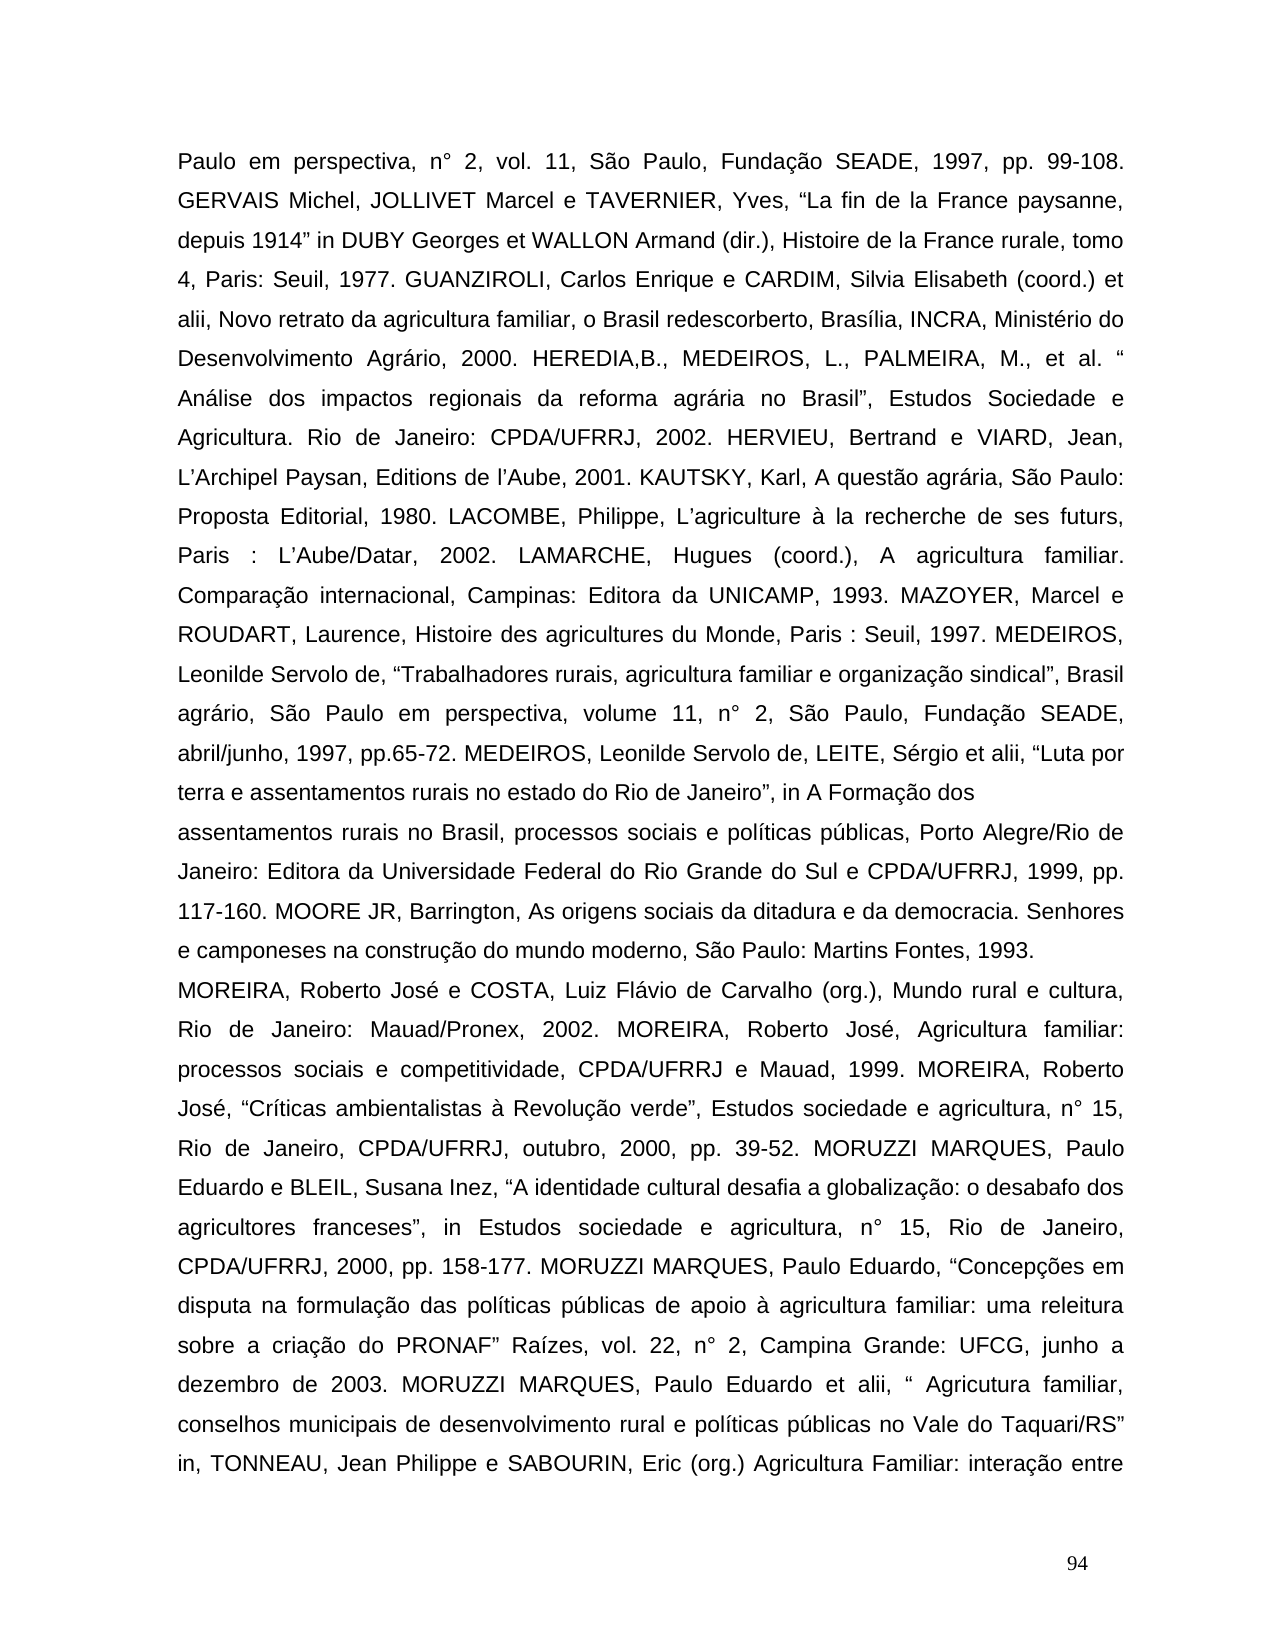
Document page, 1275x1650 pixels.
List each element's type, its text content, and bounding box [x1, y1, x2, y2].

text Paulo em perspectiva, n° 2, vol. 11, São Paulo, Fundação SEADE, 1997, pp. 99-108. GERVAIS Michel, JOLLIVET Marcel e TAVERNIER, Yves, “La fin de la France paysanne, depuis 1914” in DUBY Georges et WALLON Armand (dir.), Histoire de la France rurale, tomo 4, Paris: Seuil, 1977. GUANZIROLI, Carlos Enrique e CARDIM, Silvia Elisabeth (coord.) et alii, Novo retrato da agricultura familiar, o Brasil redescorberto, Brasília, INCRA, Ministério do Desenvolvimento Agrário, 2000. HEREDIA,B., MEDEIROS, L., PALMEIRA, M., et al. “ Análise dos impactos regionais da reforma agrária no Brasil”, Estudos Sociedade e Agricultura. Rio de Janeiro: CPDA/UFRRJ, 2002. HERVIEU, Bertrand e VIARD, Jean, L’Archipel Paysan, Editions de l’Aube, 2001. KAUTSKY, Karl, A questão agrária, São Paulo: Proposta Editorial, 1980. LACOMBE, Philippe, L’agriculture à la recherche de ses futurs, Paris : L’Aube/Datar, 2002. LAMARCHE, Hugues (coord.), A agricultura familiar. Comparação internacional, Campinas: Editora da UNICAMP, 1993. MAZOYER, Marcel e ROUDART, Laurence, Histoire des agricultures du Monde, Paris : Seuil, 1997. MEDEIROS, Leonilde Servolo de, “Trabalhadores rurais, agricultura familiar e organização sindical”, Brasil agrário, São Paulo em perspectiva, volume 11, n° 2, São Paulo, Fundação SEADE, abril/junho, 1997, pp.65-72. MEDEIROS, Leonilde Servolo de, LEITE, Sérgio et alii, “Luta por terra e assentamentos rurais no estado do Rio de Janeiro”, in A Formação dos [177, 148, 1125, 806]
text assentamentos rurais no Brasil, processos sociais e políticas públicas, Porto Alegre/Rio de Janeiro: Editora da Universidade Federal do Rio Grande do Sul e CPDA/UFRRJ, 1999, pp. 117-160. MOORE JR, Barrington, As origens sociais da ditadura e da democracia. Senhores e camponeses na construção do mundo moderno, São Paulo: Martins Fontes, 1993. [177, 819, 1125, 963]
text MOREIRA, Roberto José e COSTA, Luiz Flávio de Carvalho (org.), Mundo rural e cultura, Rio de Janeiro: Mauad/Pronex, 2002. MOREIRA, Roberto José, Agricultura familiar: processos sociais e competitividade, CPDA/UFRRJ e Mauad, 1999. MOREIRA, Roberto José, “Críticas ambientalistas à Revolução verde”, Estudos sociedade e agricultura, n° 15, Rio de Janeiro, CPDA/UFRRJ, outubro, 2000, pp. 39-52. MORUZZI MARQUES, Paulo Eduardo e BLEIL, Susana Inez, “A identidade cultural desafia a globalização: o desabafo dos agricultores franceses”, in Estudos sociedade e agricultura, n° 15, Rio de Janeiro, CPDA/UFRRJ, 2000, pp. 158-177. MORUZZI MARQUES, Paulo Eduardo, “Concepções em disputa na formulação das políticas públicas de apoio à agricultura familiar: uma releitura sobre a criação do PRONAF” Raízes, vol. 22, n° 2, Campina Grande: UFCG, junho a dezembro de 2003. MORUZZI MARQUES, Paulo Eduardo et alii, “ Agricutura familiar, conselhos municipais de desenvolvimento rural e políticas públicas no Vale do Taquari/RS” in, TONNEAU, Jean Philippe e SABOURIN, Eric (org.) Agricultura Familiar: interação entre [177, 977, 1125, 1477]
